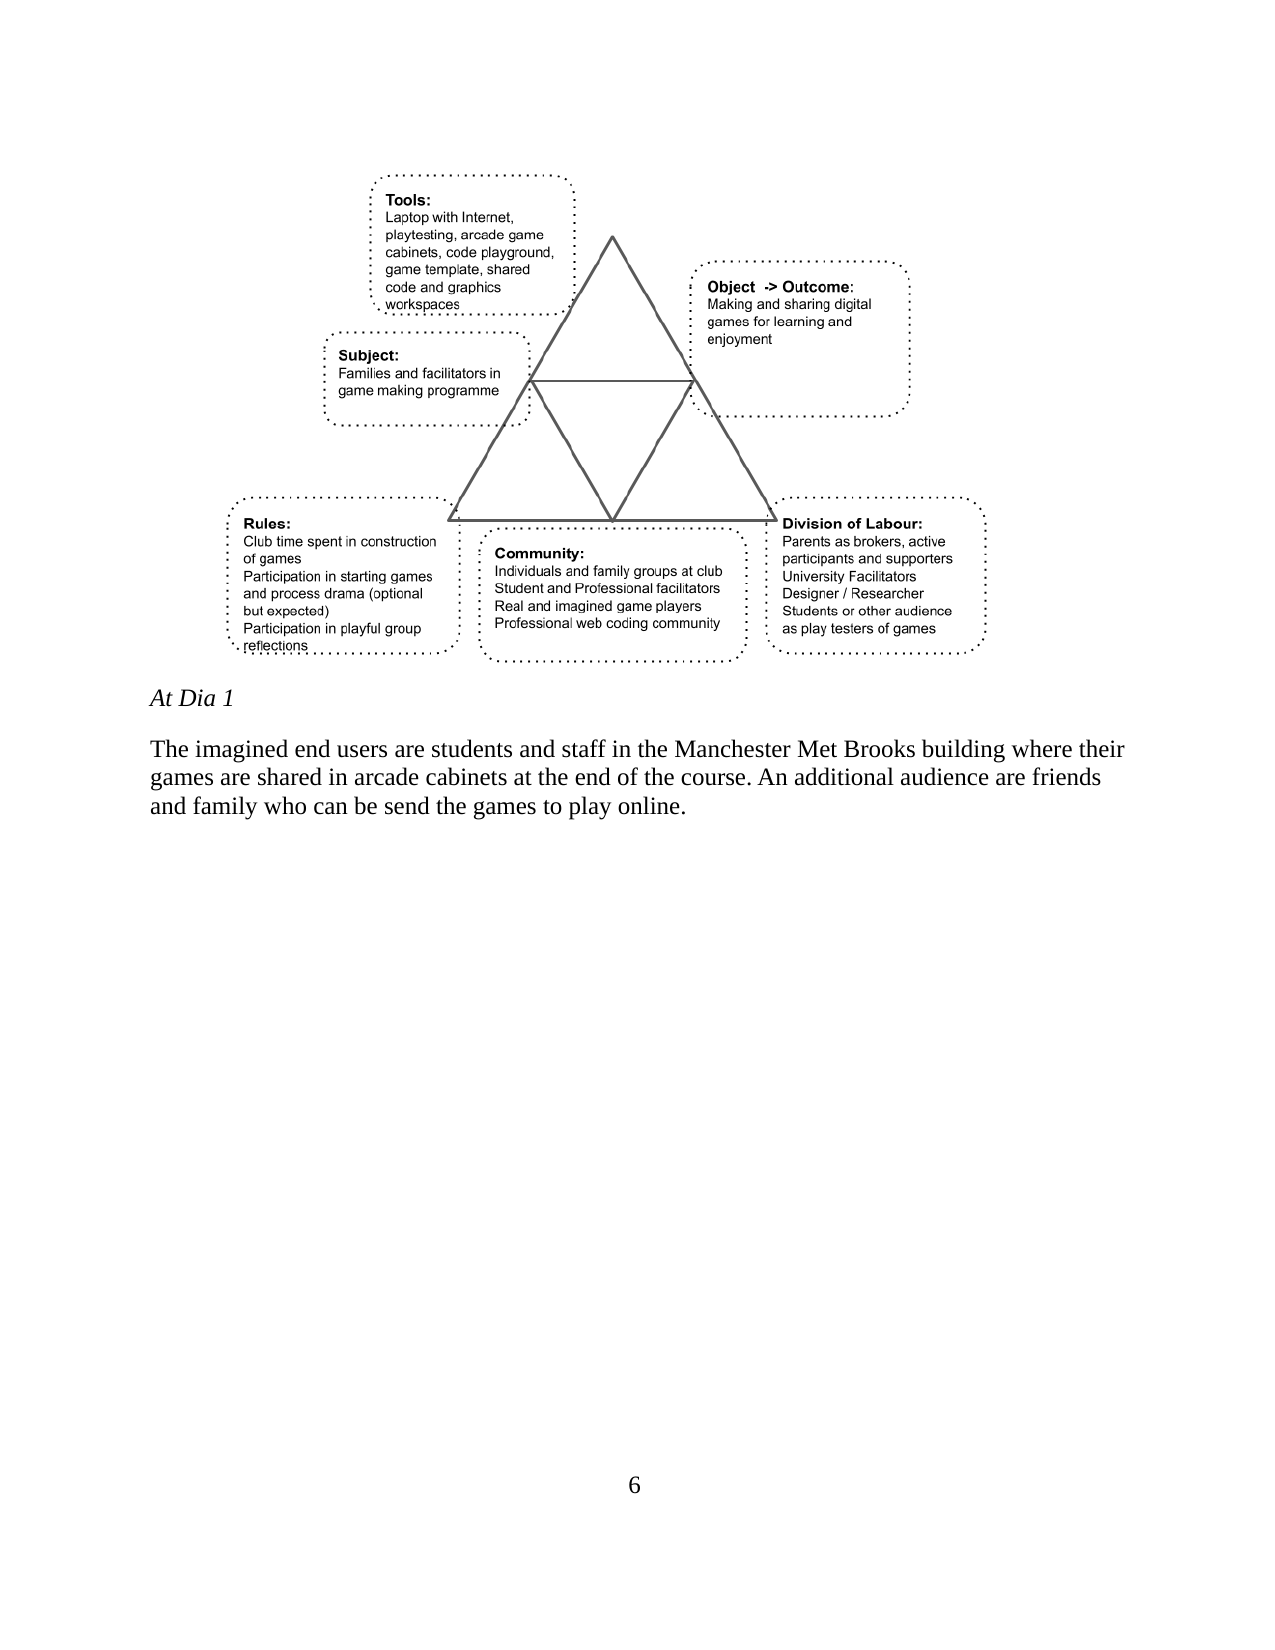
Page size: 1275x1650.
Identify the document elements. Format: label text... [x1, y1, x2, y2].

text The imagined end users are students and staff in the Manchester Met Brooks building where their games are shared in arcade cabinets at the end of the course. An additional audience are friends and family who can be send the games to play online. [150, 734, 1125, 820]
text At Dia 1 [150, 683, 1125, 712]
picture [150, 150, 1077, 671]
